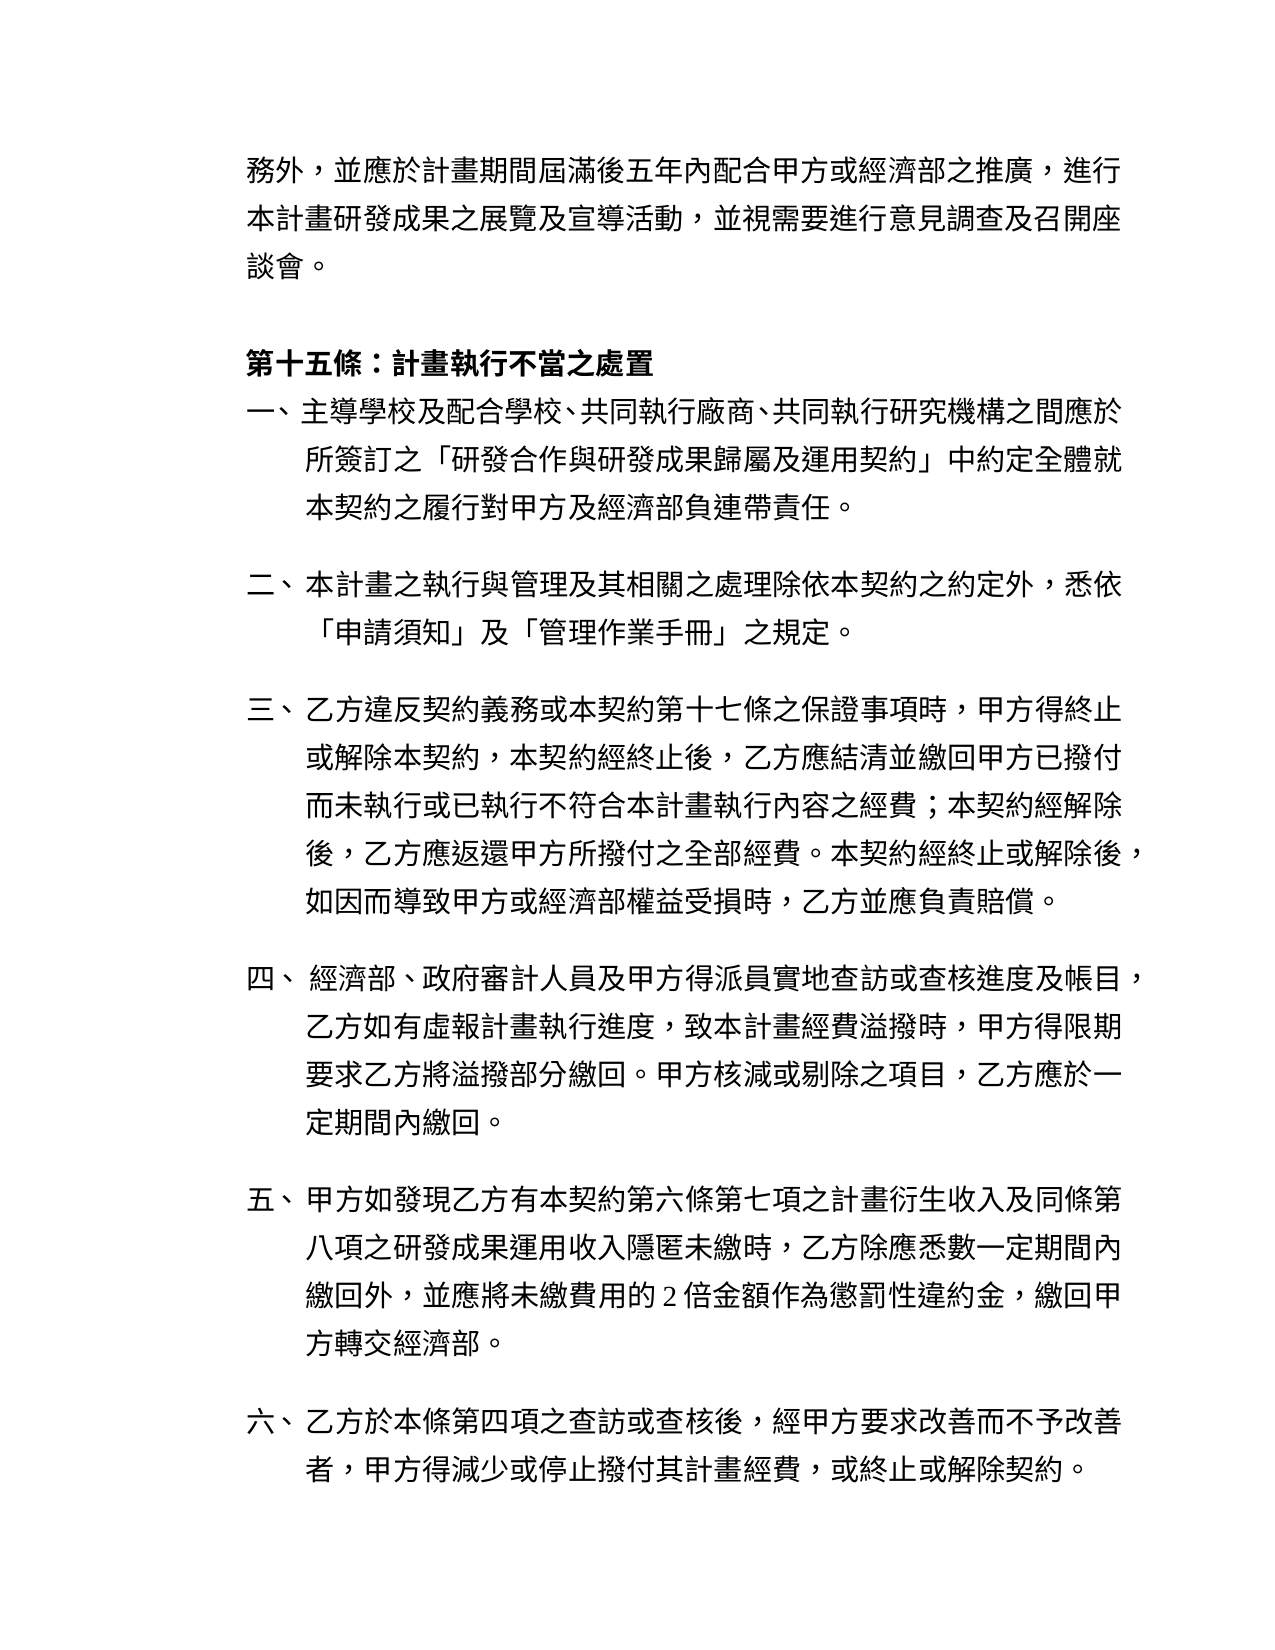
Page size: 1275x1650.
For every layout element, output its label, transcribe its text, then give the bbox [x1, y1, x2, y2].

text 一、 主導學校及配合學校、共同執行廠商、共同執行研究機構之間應於所簽訂之「研發合作與研發成果歸屬及運用契約」中約定全體就本契約之履行對甲方及經濟部負連帶責任。 [246, 383, 1122, 526]
text 務外，並應於計畫期間屆滿後五年內配合甲方或經濟部之推廣，進行本計畫研發成果之展覽及宣導活動，並視需要進行意見調查及召開座談會。 [246, 142, 1122, 286]
text 第十五條：計畫執行不當之處置 [246, 340, 1122, 383]
text 六、 乙方於本條第四項之查訪或查核後，經甲方要求改善而不予改善者，甲方得減少或停止撥付其計畫經費，或終止或解除契約。 [246, 1393, 1122, 1488]
text 三、 乙方違反契約義務或本契約第十七條之保證事項時，甲方得終止或解除本契約，本契約經終止後，乙方應結清並繳回甲方已撥付而未執行或已執行不符合本計畫執行內容之經費；本契約經解除後，乙方應返還甲方所撥付之全部經費。本契約經終止或解除後，如因而導致甲方或經濟部權益受損時，乙方並應負責賠償。 [246, 681, 1122, 921]
text 四、 經濟部、政府審計人員及甲方得派員實地查訪或查核進度及帳目，乙方如有虛報計畫執行進度，致本計畫經費溢撥時，甲方得限期要求乙方將溢撥部分繳回。甲方核減或剔除之項目，乙方應於一定期間內繳回。 [246, 950, 1122, 1142]
text 二、 本計畫之執行與管理及其相關之處理除依本契約之約定外，悉依「申請須知」及「管理作業手冊」之規定。 [246, 556, 1122, 652]
text 五、 甲方如發現乙方有本契約第六條第七項之計畫衍生收入及同條第八項之研發成果運用收入隱匿未繳時，乙方除應悉數一定期間內繳回外，並應將未繳費用的2倍金額作為懲罰性違約金，繳回甲方轉交經濟部。 [246, 1171, 1122, 1363]
